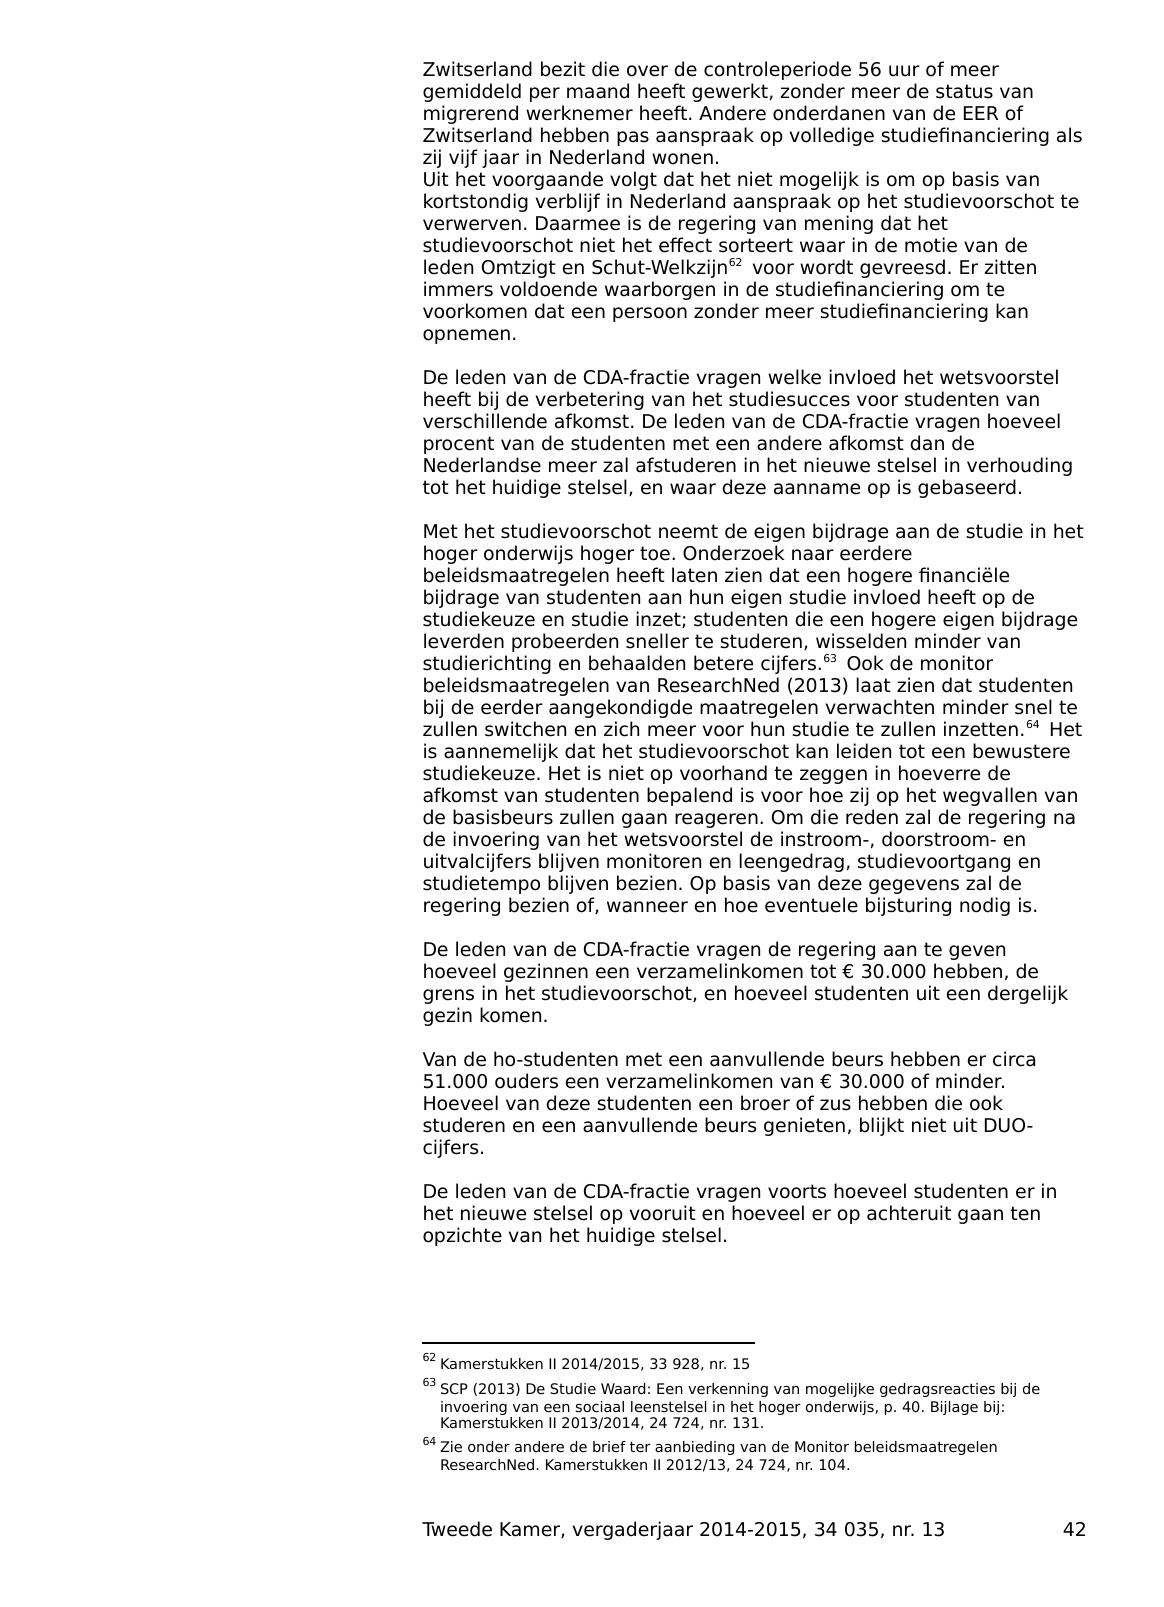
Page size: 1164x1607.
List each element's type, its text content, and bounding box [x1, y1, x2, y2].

text Met het studievoorschot neemt de eigen bijdrage aan de studie in het hoger onderwijs hoger toe. Onderzoek naar eerdere beleidsmaatregelen heeft laten zien dat een hogere financiële bijdrage van studenten aan hun eigen studie invloed heeft op de studiekeuze en studie inzet; studenten die een hogere eigen bijdrage leverden probeerden sneller te studeren, wisselden minder van studierichting en behaalden betere cijfers. Ook de monitor beleidsmaatregelen van ResearchNed (2013) laat zien dat studenten bij de eerder aangekondigde maatregelen verwachten minder snel te zullen switchen en zich meer voor hun studie te zullen inzetten. Het is aannemelijk dat het studievoorschot kan leiden tot een bewustere studiekeuze. Het is niet op voorhand te zeggen in hoeverre de afkomst van studenten bepalend is voor hoe zij op het wegvallen van de basisbeurs zullen gaan reageren. Om die reden zal de regering na de invoering van het wetsvoorstel de instroom-, doorstroom- en uitvalcijfers blijven monitoren en leengedrag, studievoortgang en studietempo blijven bezien. Op basis van deze gegevens zal de regering bezien of, wanneer en hoe eventuele bijsturing nodig is. [422, 521, 1087, 917]
text SCP (2013) De Studie Waard: Een verkenning van mogelijke gedragsreacties bij de invoering van een sociaal leenstelsel in het hoger onderwijs, p. 40. Bijlage bij: Kamerstukken II 2013/2014, 24 724, nr. 131. [422, 1377, 1087, 1432]
text Van de ho-studenten met een aanvullende beurs hebben er circa 51.000 ouders een verzamelinkomen van € 30.000 of minder. Hoeveel van deze studenten een broer of zus hebben die ook studeren en een aanvullende beurs genieten, blijkt niet uit DUO-cijfers. [422, 1049, 1087, 1159]
text De leden van de CDA-fractie vragen voorts hoeveel studenten er in het nieuwe stelsel op vooruit en hoeveel er op achteruit gaan ten opzichte van het huidige stelsel. [422, 1181, 1087, 1247]
text Uit het voorgaande volgt dat het niet mogelijk is om op basis van kortstondig verblijf in Nederland aanspraak op het studievoorschot te verwerven. Daarmee is de regering van mening dat het studievoorschot niet het effect sorteert waar in de motie van de leden Omtzigt en Schut-Welkzijn voor wordt gevreesd. Er zitten immers voldoende waarborgen in de studiefinanciering om te voorkomen dat een persoon zonder meer studiefinanciering kan opnemen. [422, 169, 1087, 345]
text Zwitserland bezit die over de controleperiode 56 uur of meer gemiddeld per maand heeft gewerkt, zonder meer de status van migrerend werknemer heeft. Andere onderdanen van de EER of Zwitserland hebben pas aanspraak op volledige studiefinanciering als zij vijf jaar in Nederland wonen. [422, 59, 1087, 169]
text De leden van de CDA-fractie vragen de regering aan te geven hoeveel gezinnen een verzamelinkomen tot € 30.000 hebben, de grens in het studievoorschot, en hoeveel studenten uit een dergelijk gezin komen. [422, 939, 1087, 1027]
text Kamerstukken II 2014/2015, 33 928, nr. 15 [422, 1352, 1087, 1374]
text De leden van de CDA-fractie vragen welke invloed het wetsvoorstel heeft bij de verbetering van het studiesucces voor studenten van verschillende afkomst. De leden van de CDA-fractie vragen hoeveel procent van de studenten met een andere afkomst dan de Nederlandse meer zal afstuderen in het nieuwe stelsel in verhouding tot het huidige stelsel, en waar deze aanname op is gebaseerd. [422, 367, 1087, 499]
text Zie onder andere de brief ter aanbieding van de Monitor beleidsmaatregelen ResearchNed. Kamerstukken II 2012/13, 24 724, nr. 104. [422, 1435, 1087, 1474]
